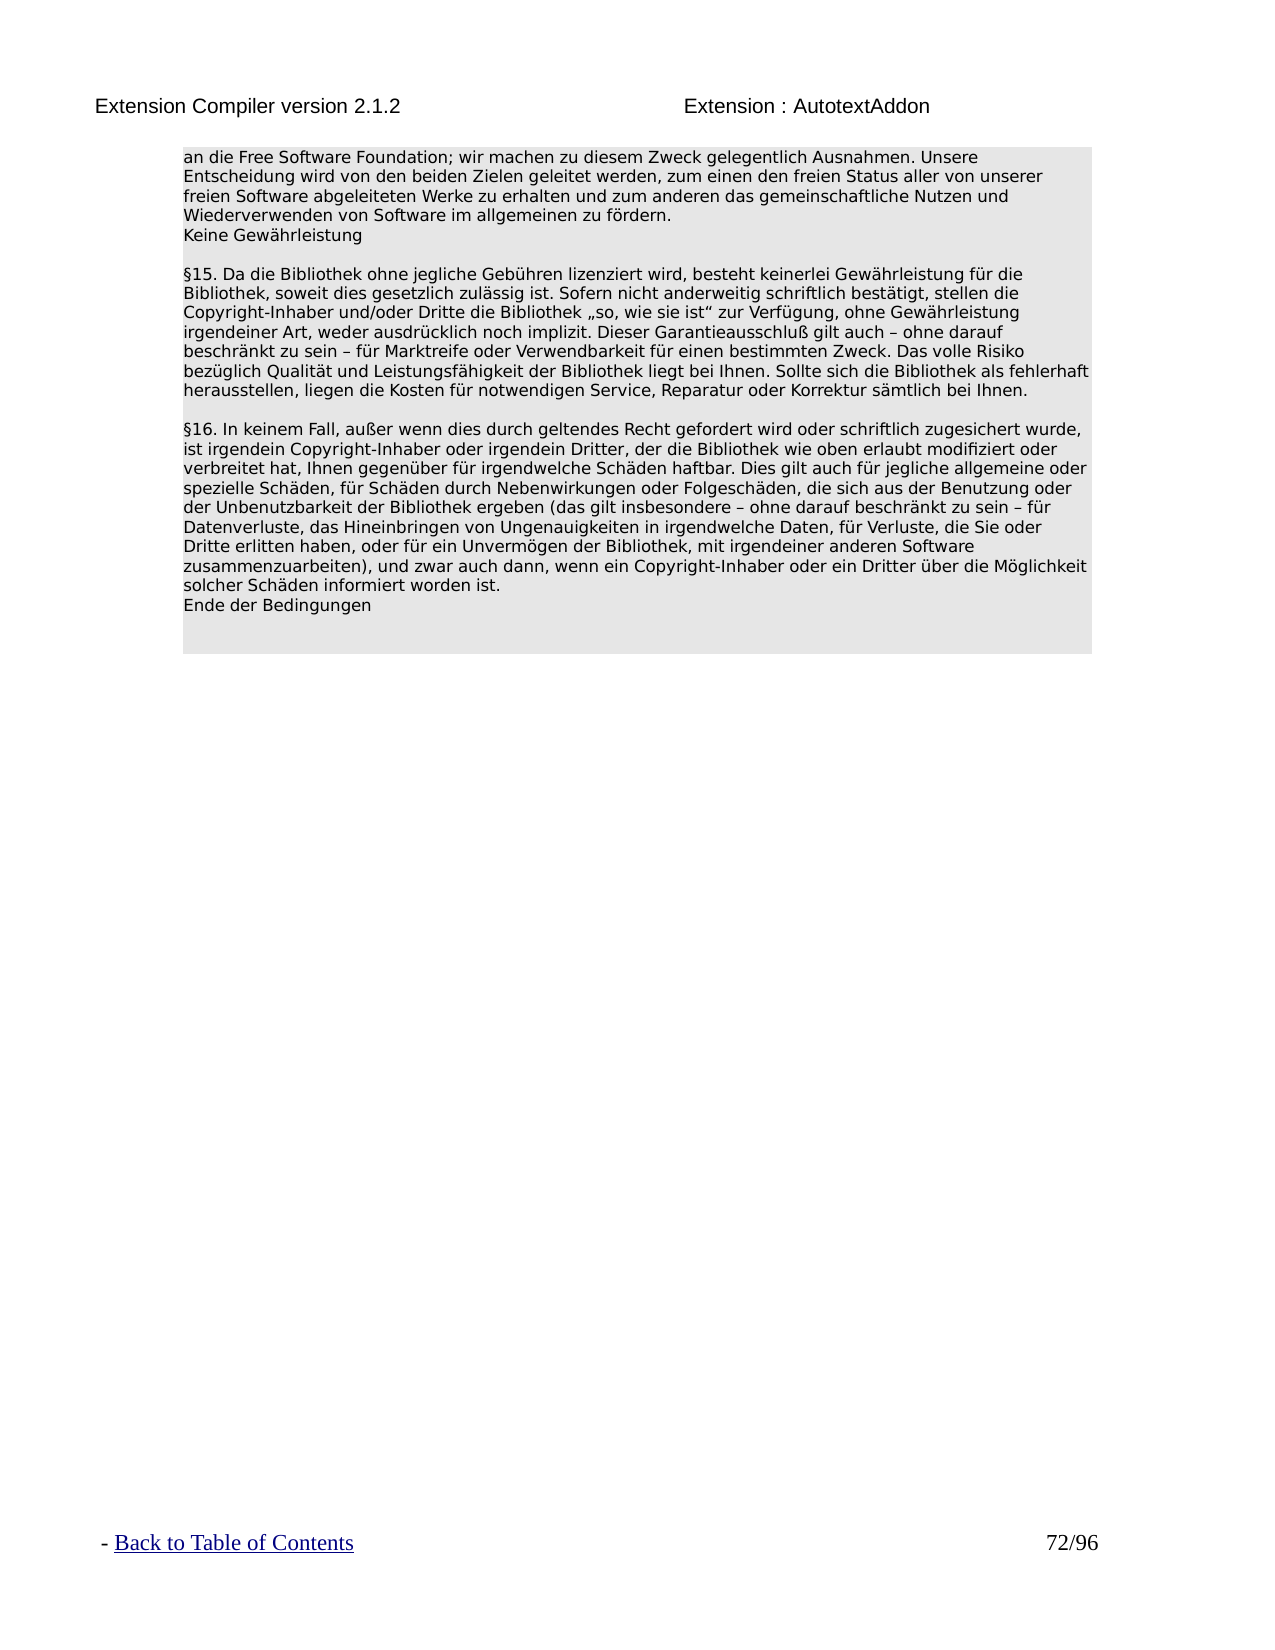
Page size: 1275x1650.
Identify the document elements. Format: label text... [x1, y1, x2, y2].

text §16. In keinem Fall, außer wenn dies durch geltendes Recht gefordert wird oder schriftlich zugesichert wurde, ist irgendein Copyright-Inhaber oder irgendein Dritter, der die Bibliothek wie oben erlaubt modifiziert oder verbreitet hat, Ihnen gegenüber für irgendwelche Schäden haftbar. Dies gilt auch für jegliche allgemeine oder spezielle Schäden, für Schäden durch Nebenwirkungen oder Folgeschäden, die sich aus der Benutzung oder der Unbenutzbarkeit der Bibliothek ergeben (das gilt insbesondere – ohne darauf beschränkt zu sein – für Datenverluste, das Hineinbringen von Ungenauigkeiten in irgendwelche Daten, für Verluste, die Sie oder Dritte erlitten haben, oder für ein Unvermögen der Bibliothek, mit irgendeiner anderen Software zusammenzuarbeiten), und zwar auch dann, wenn ein Copyright-Inhaber oder ein Dritter über die Möglichkeit solcher Schäden informiert worden ist. [183, 420, 1092, 596]
text an die Free Software Foundation; wir machen zu diesem Zweck gelegentlich Ausnahmen. Unsere Entscheidung wird von den beiden Zielen geleitet werden, zum einen den freien Status aller von unserer freien Software abgeleiteten Werke zu erhalten und zum anderen das gemeinschaftliche Nutzen und Wiederverwenden von Software im allgemeinen zu fördern. [183, 147, 1092, 225]
text §15. Da die Bibliothek ohne jegliche Gebühren lizenziert wird, besteht keinerlei Gewährleistung für die Bibliothek, soweit dies gesetzlich zulässig ist. Sofern nicht anderweitig schriftlich bestätigt, stellen die Copyright-Inhaber und/oder Dritte die Bibliothek „so, wie sie ist“ zur Verfügung, ohne Gewährleistung irgendeiner Art, weder ausdrücklich noch implizit. Dieser Garantieausschluß gilt auch – ohne darauf beschränkt zu sein – für Marktreife oder Verwendbarkeit für einen bestimmten Zweck. Das volle Risiko bezüglich Qualität und Leistungsfähigkeit der Bibliothek liegt bei Ihnen. Sollte sich die Bibliothek als fehlerhaft herausstellen, liegen die Kosten für notwendigen Service, Reparatur oder Korrektur sämtlich bei Ihnen. [183, 264, 1092, 401]
text Keine Gewährleistung [183, 225, 1092, 245]
text Ende der Bedingungen [183, 596, 1092, 615]
